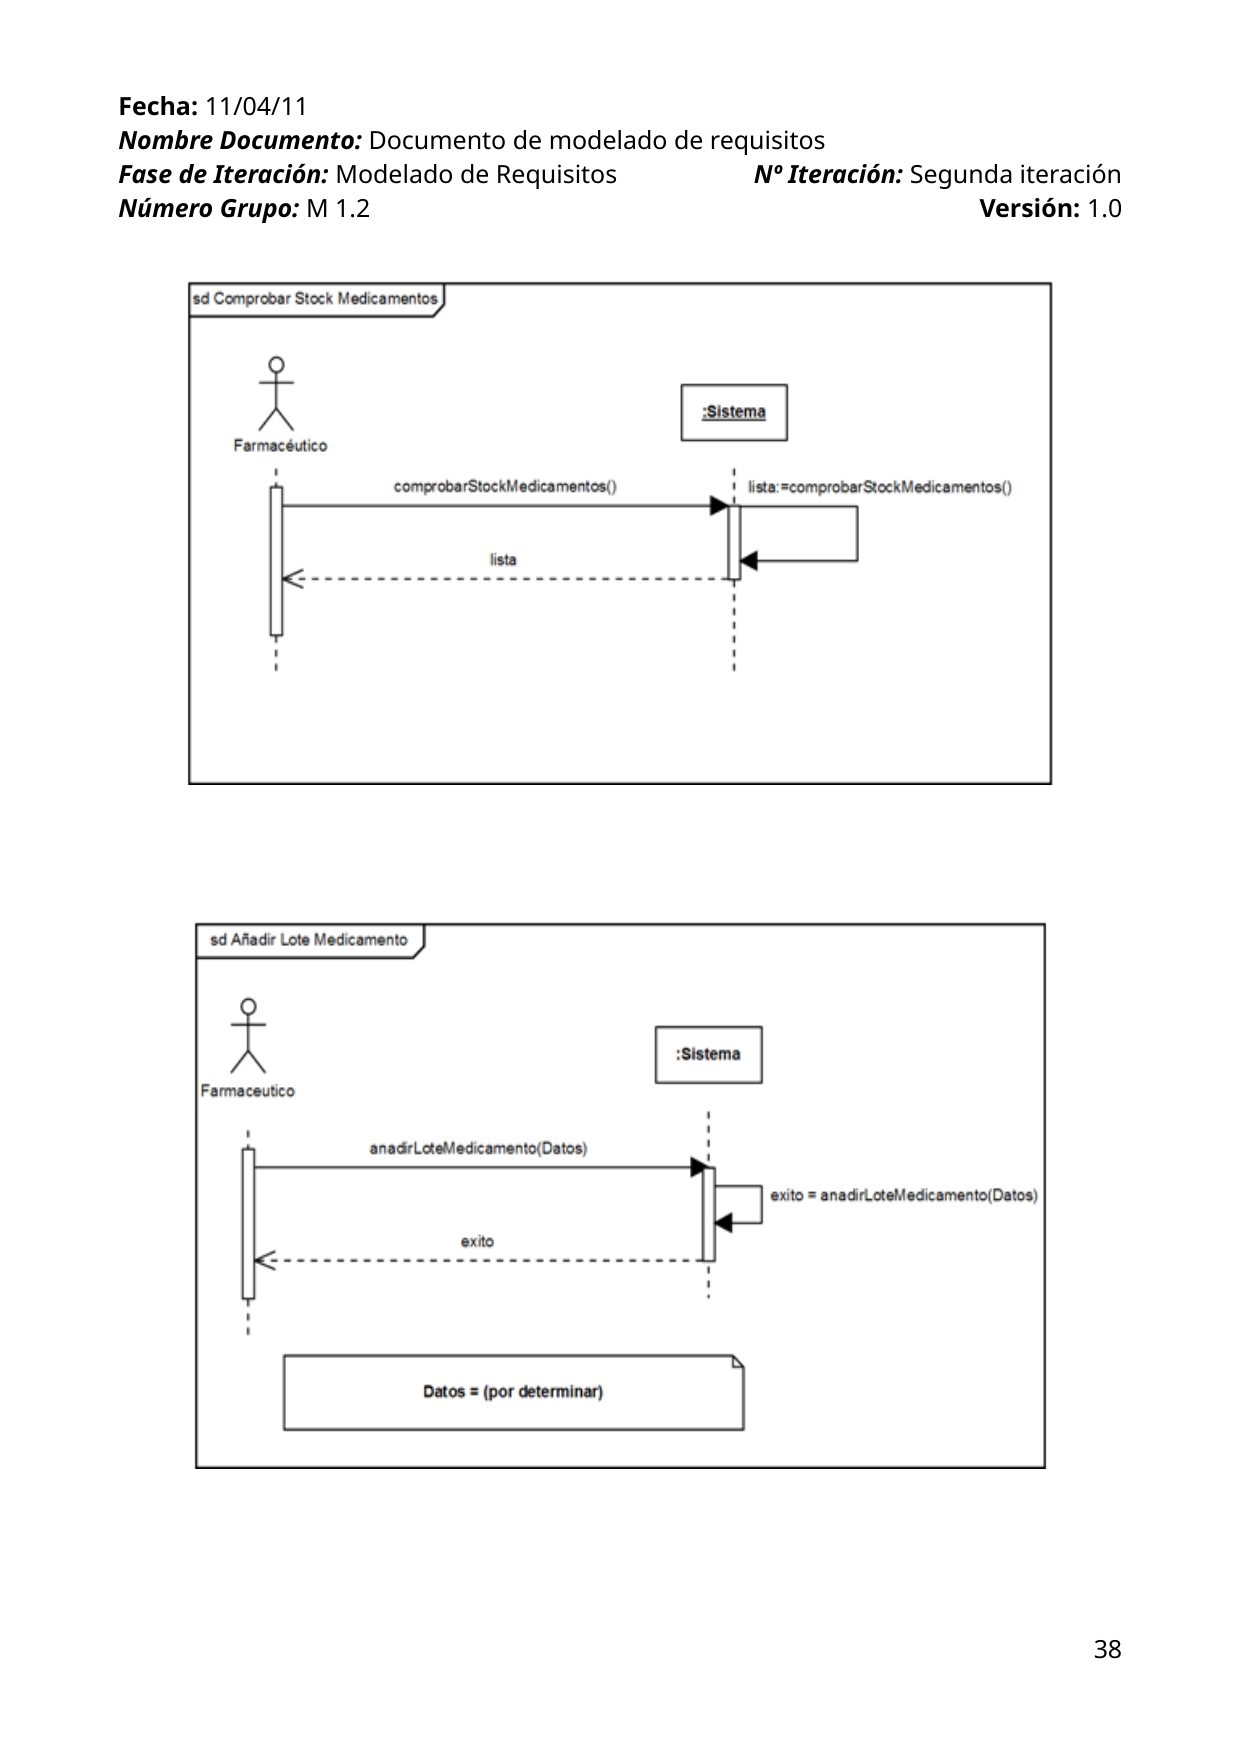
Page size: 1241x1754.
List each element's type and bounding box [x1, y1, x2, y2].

picture [187, 281, 1053, 785]
picture [194, 922, 1047, 1469]
